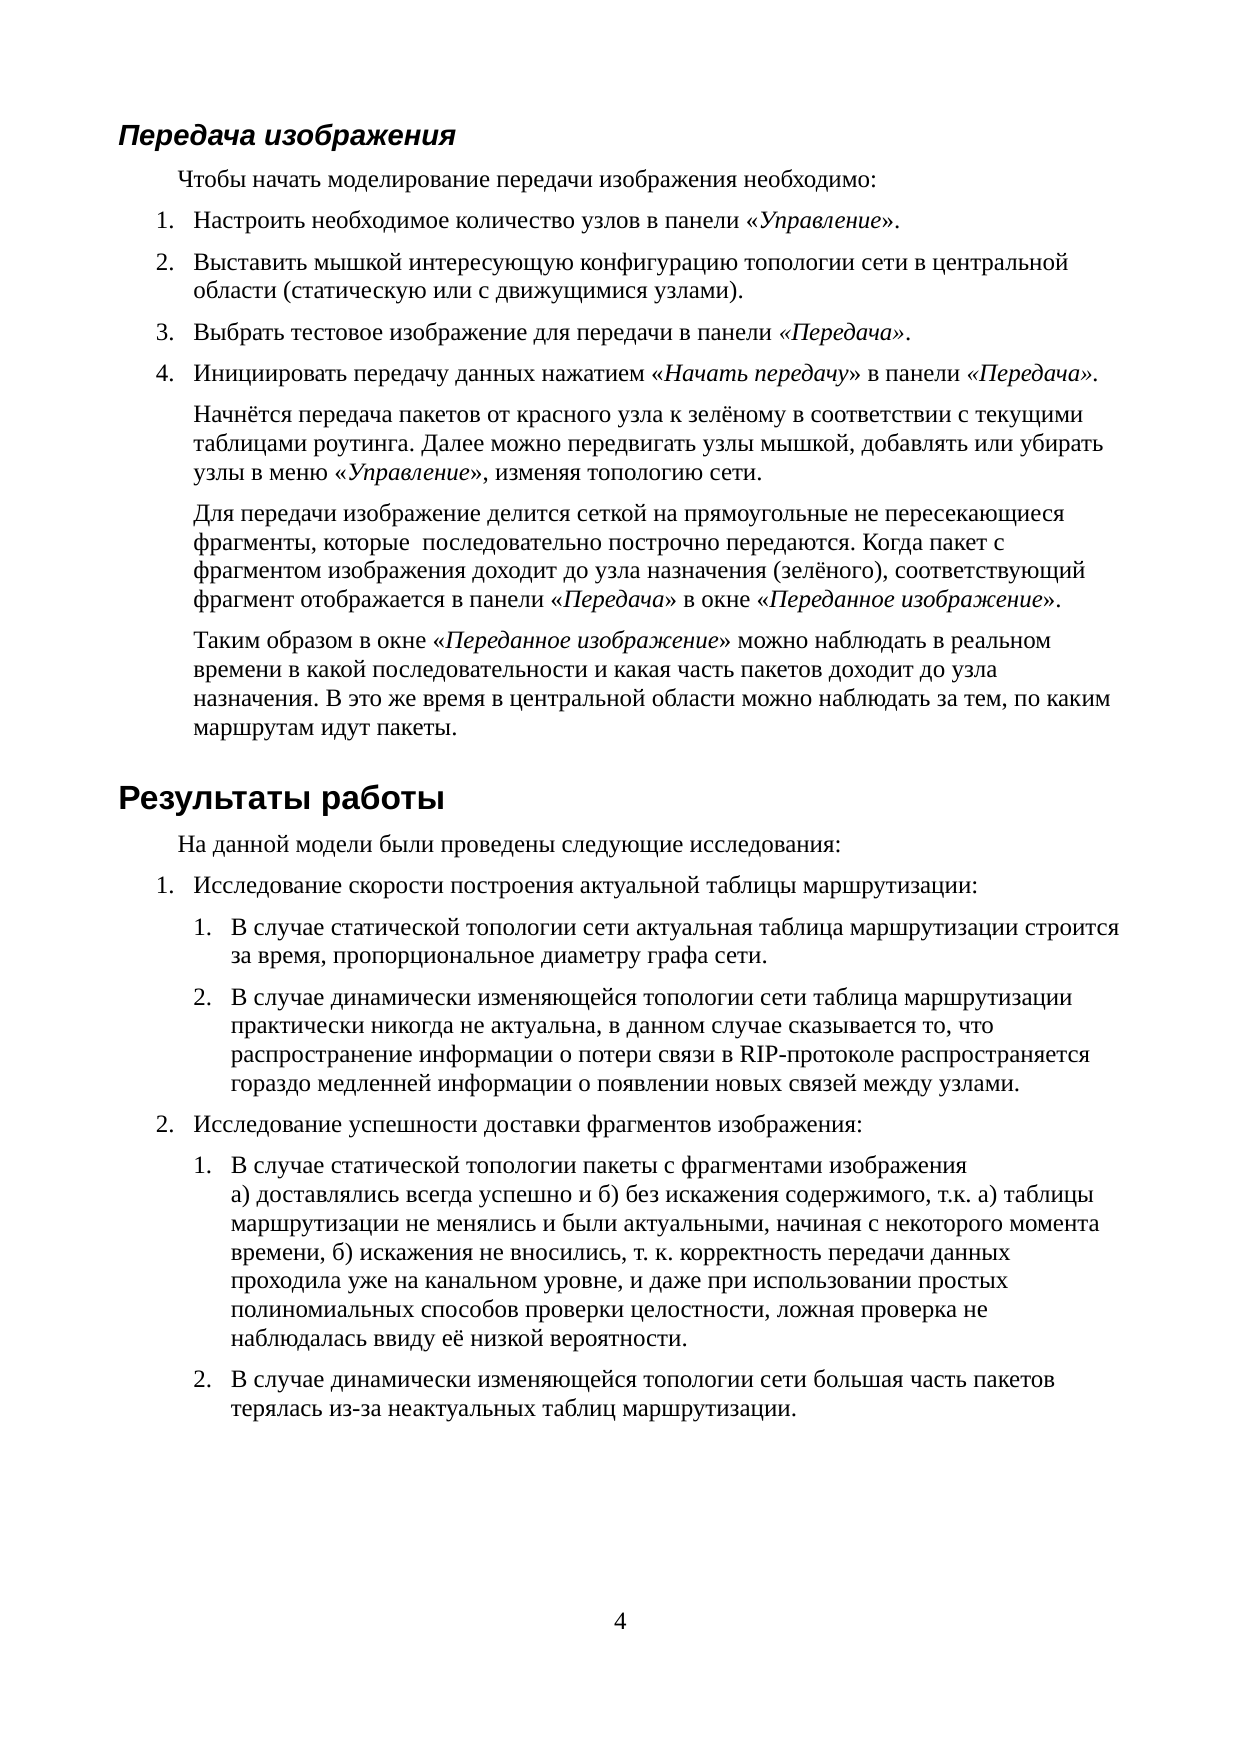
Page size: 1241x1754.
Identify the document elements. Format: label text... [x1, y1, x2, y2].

list Инициировать передачу данных нажатием «Начать передачу» в панели «Передача». [156, 358, 1122, 387]
text На данной модели были проведены следующие исследования: [118, 829, 1122, 858]
subtitle Передача изображения [118, 118, 1122, 152]
list Исследование успешности доставки фрагментов изображения: [156, 1109, 1122, 1138]
list Начнётся передача пакетов от красного узла к зелёному в соответствии с текущими таблицами роутинга. Далее можно передвигать узлы мышкой, добавлять или убирать узлы в меню «Управление», изменяя топологию сети. [156, 399, 1122, 485]
list Выставить мышкой интересующую конфигурацию топологии сети в центральной области (статическую или с движущимися узлами). [156, 247, 1122, 304]
list Настроить необходимое количество узлов в панели «Управление». [156, 205, 1122, 234]
list Исследование скорости построения актуальной таблицы маршрутизации: [156, 870, 1122, 899]
list Таким образом в окне «Переданное изображение» можно наблюдать в реальном времени в какой последовательности и какая часть пакетов доходит до узла назначения. В это же время в центральной области можно наблюдать за тем, по каким маршрутам идут пакеты. [156, 625, 1122, 740]
subtitle Результаты работы [118, 778, 1122, 817]
list Для передачи изображение делится сеткой на прямоугольные не пересекающиеся фрагменты, которые последовательно построчно передаются. Когда пакет с фрагментом изображения доходит до узла назначения (зелёного), соответствующий фрагмент отображается в панели «Передача» в окне «Переданное изображение». [156, 498, 1122, 613]
list Выбрать тестовое изображение для передачи в панели «Передача». [156, 317, 1122, 345]
list В случае статической топологии сети актуальная таблица маршрутизации строится за время, пропорциональное диаметру графа сети. [193, 912, 1122, 969]
list В случае динамически изменяющейся топологии сети большая часть пакетов терялась из-за неактуальных таблиц маршрутизации. [193, 1364, 1122, 1422]
list В случае статической топологии пакеты с фрагментами изображения а) доставлялись всегда успешно и б) без искажения содержимого, т.к. а) таблицы маршрутизации не менялись и были актуальными, начиная с некоторого момента времени, б) искажения не вносились, т. к. корректность передачи данных проходила уже на канальном уровне, и даже при использовании простых полиномиальных способов проверки целостности, ложная проверка не наблюдалась ввиду её низкой вероятности. [193, 1150, 1122, 1352]
list В случае динамически изменяющейся топологии сети таблица маршрутизации практически никогда не актуальна, в данном случае сказывается то, что распространение информации о потери связи в RIP-протоколе распространяется гораздо медленней информации о появлении новых связей между узлами. [193, 982, 1122, 1097]
text Чтобы начать моделирование передачи изображения необходимо: [118, 164, 1122, 193]
